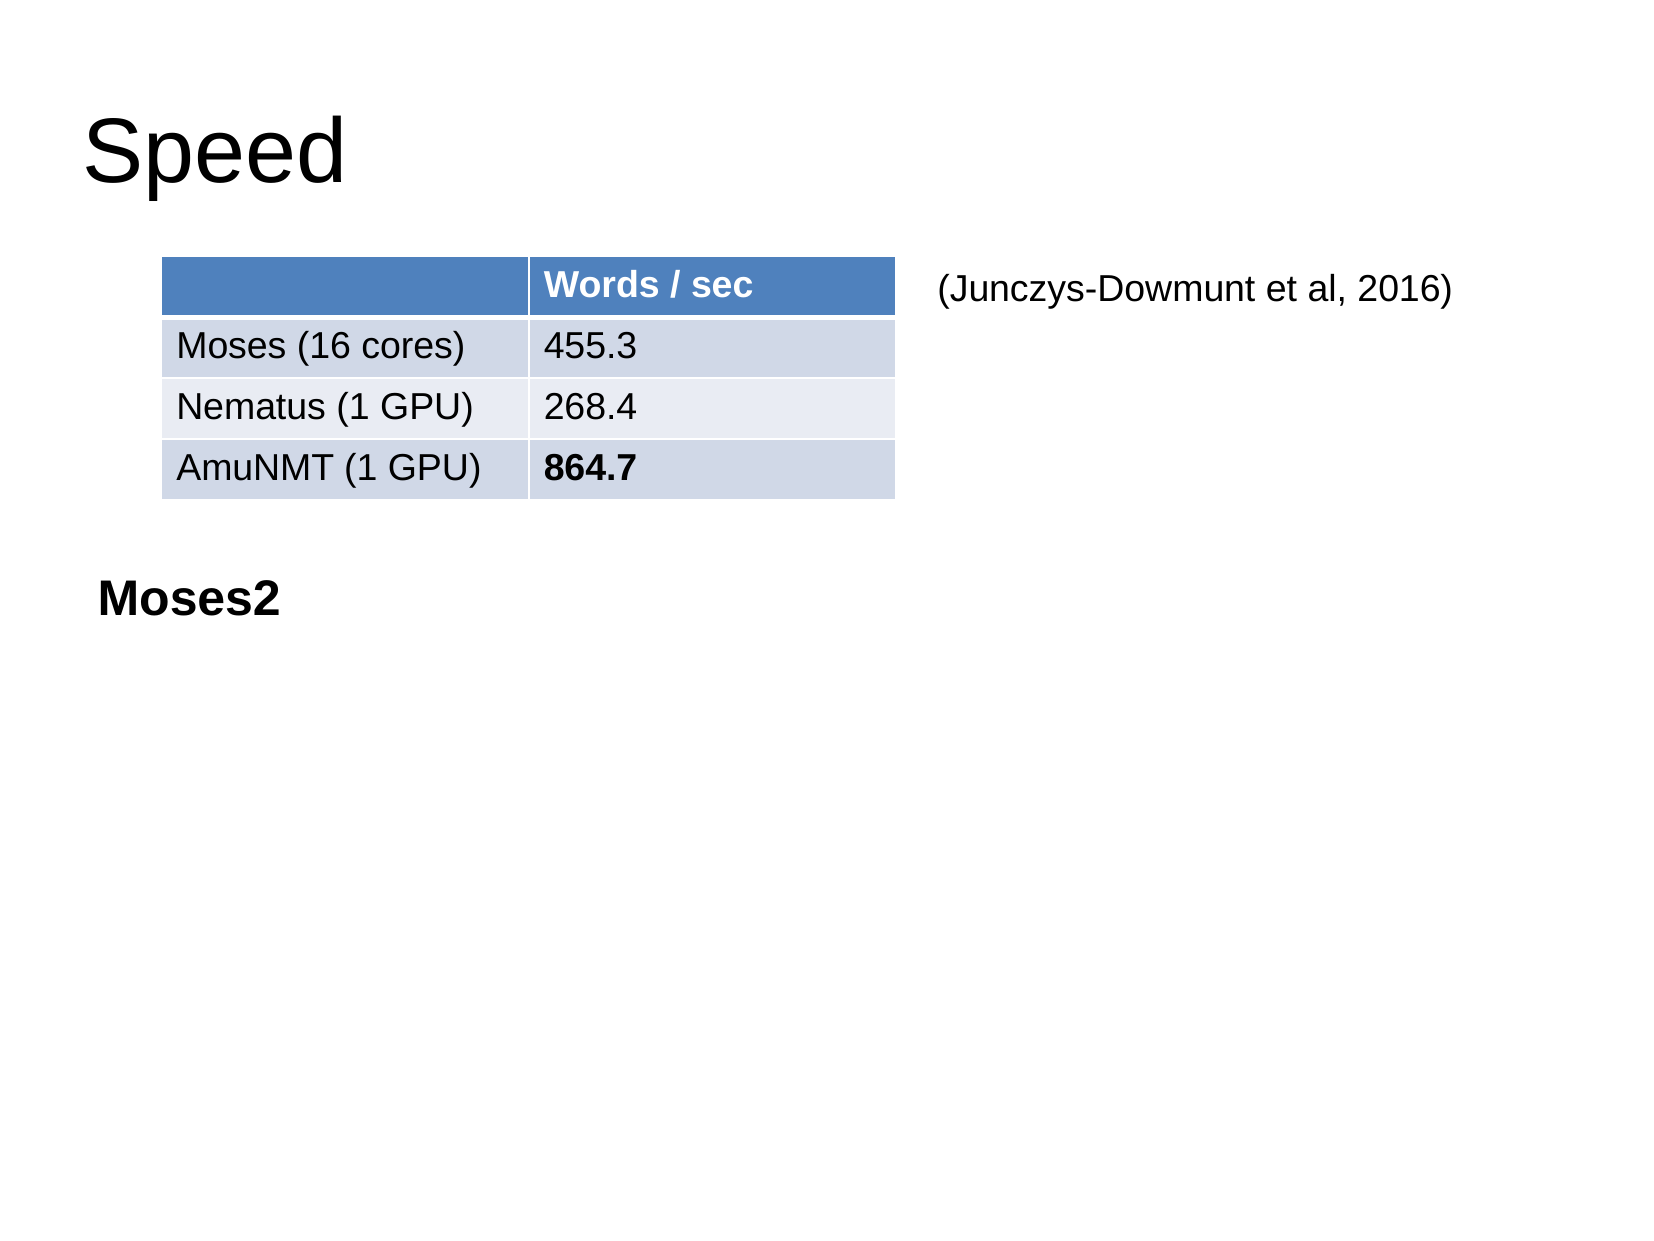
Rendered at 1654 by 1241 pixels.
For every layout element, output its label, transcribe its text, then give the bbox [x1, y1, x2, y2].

table_cell 268.4 [530, 379, 895, 438]
table_cell 455.3 [530, 320, 895, 377]
table_cell Moses (16 cores) [162, 320, 528, 377]
text_box (Junczys-Dowmunt et al, 2016) [922, 256, 1490, 355]
table_header Words / sec [530, 257, 895, 315]
table_header [162, 257, 528, 315]
table_cell AmuNMT (1 GPU) [162, 440, 528, 499]
text_box Speed [82, 49, 1571, 257]
table_cell Nematus (1 GPU) [162, 379, 528, 438]
table_cell 864.7 [530, 440, 895, 499]
text_box Moses2 [82, 558, 650, 626]
